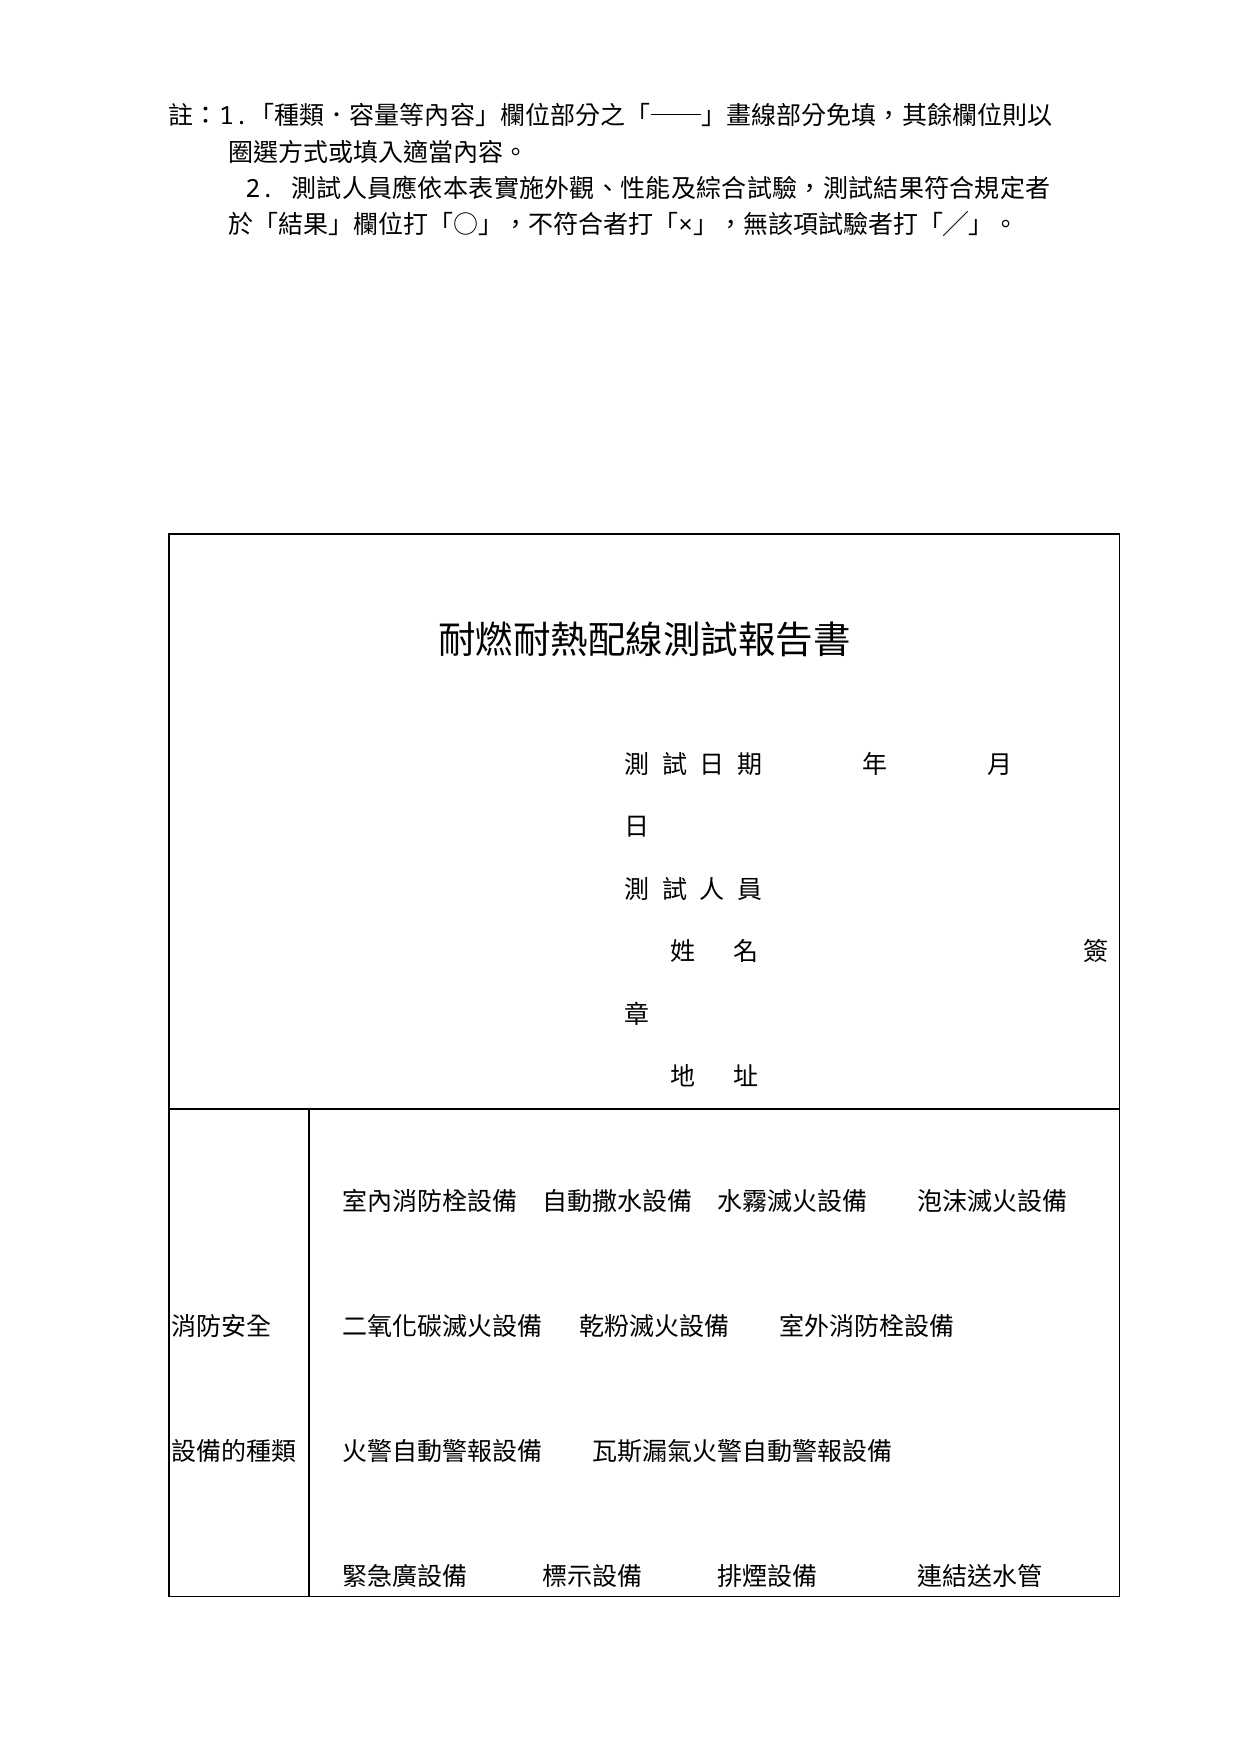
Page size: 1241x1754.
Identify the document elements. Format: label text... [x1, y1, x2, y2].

table_cell 室內消防栓設備 自動撒水設備 水霧滅火設備 泡沫滅火設備 二氧化碳滅火設備 乾粉滅火設備 室外消防栓設備 火警自動警報設備 瓦斯漏氣火警自動警報設備 緊急廣設備 標示設備 排煙設備 連結送水管 [310, 1110, 1119, 1596]
table_cell [170, 671, 622, 846]
table_cell [170, 1033, 622, 1108]
table_cell 消防安全 設備的種類 [170, 1110, 308, 1596]
table_cell 測 試 人 員 [622, 846, 1119, 908]
table_cell [170, 846, 622, 908]
table_cell [170, 908, 622, 1033]
table_header 耐燃耐熱配線測試報告書 [170, 535, 1119, 671]
text 2. 測試人員應依本表實施外觀、性能及綜合試驗，測試結果符合規定者於「結果」欄位打「○」，不符合者打「×」，無該項試驗者打「╱」。 [169, 168, 1053, 241]
table_cell 測 試 日 期 年 月 日 [622, 671, 1119, 846]
table_cell 地 址 [622, 1033, 1119, 1108]
text 註：1.「種類．容量等內容」欄位部分之「──」畫線部分免填，其餘欄位則以圈選方式或填入適當內容。 [169, 96, 1053, 168]
table_cell 姓 名 簽章 [622, 908, 1119, 1033]
